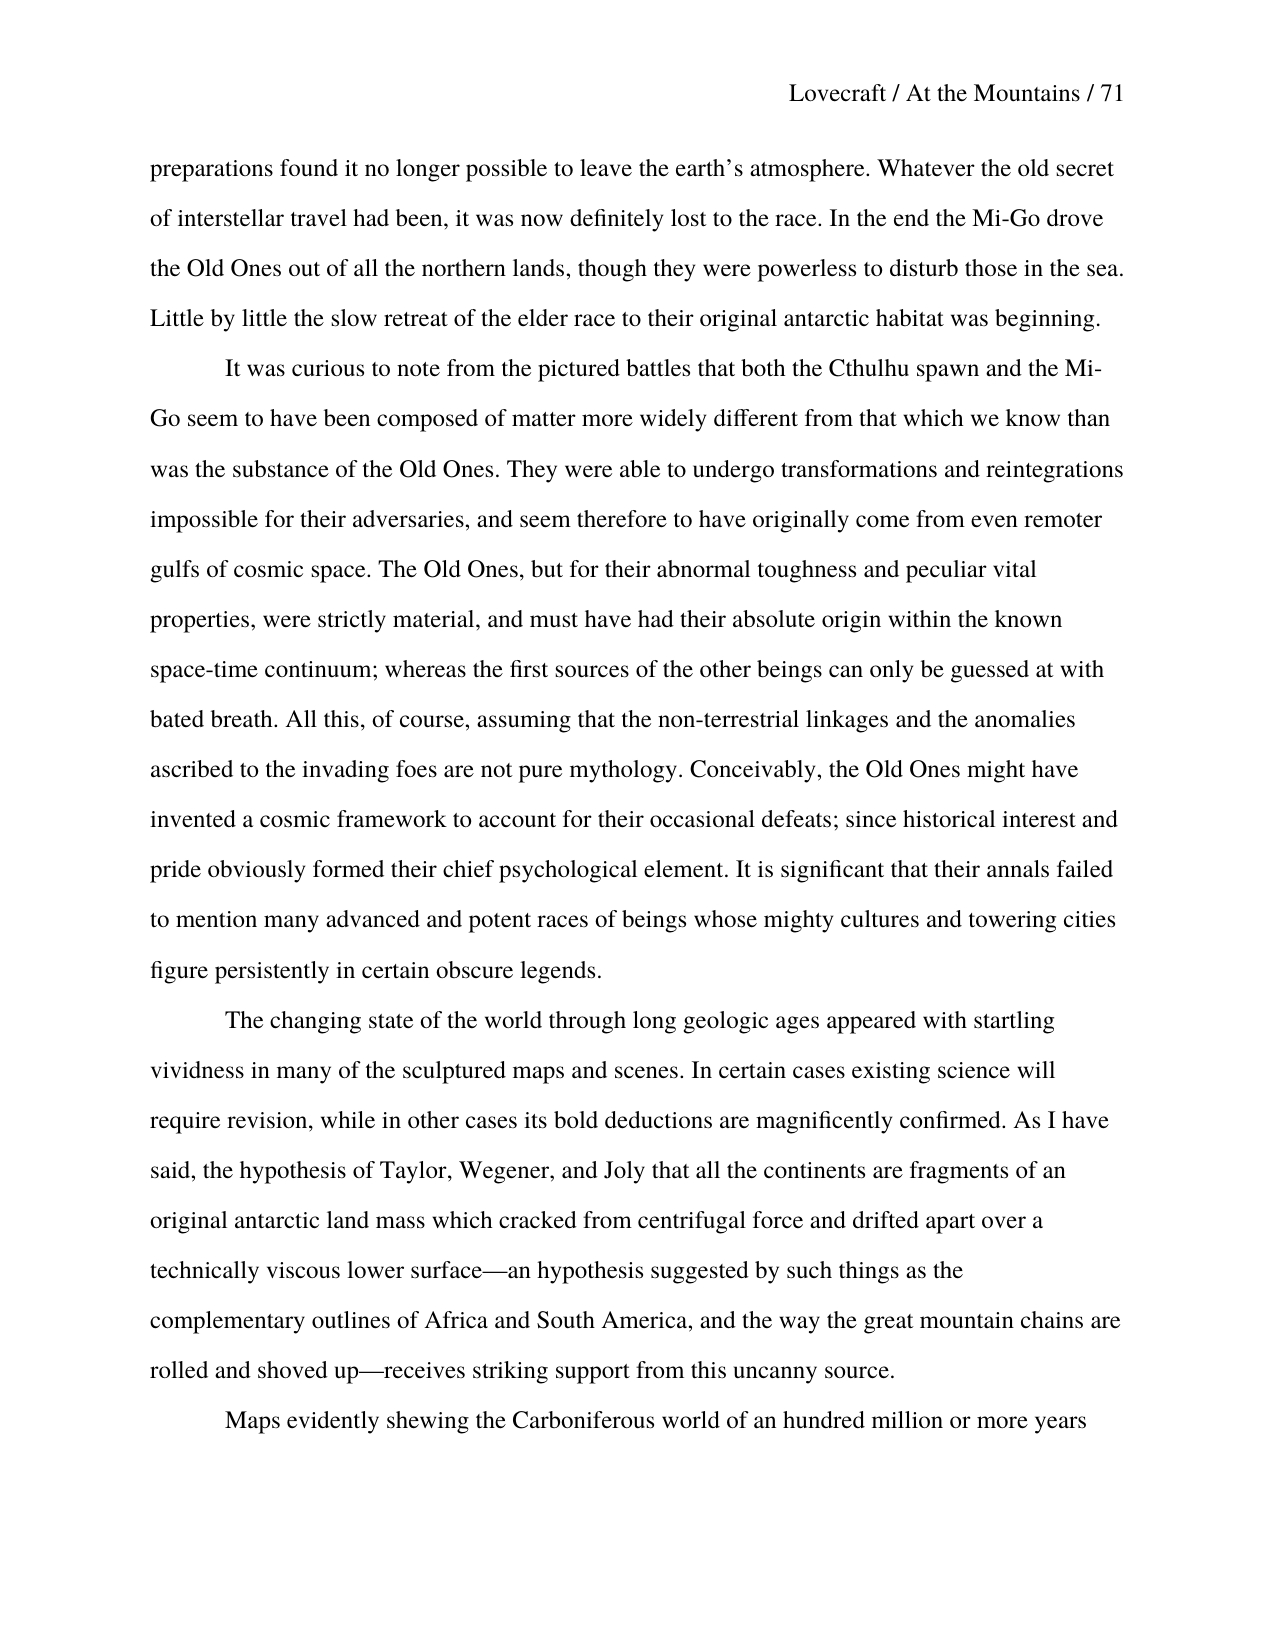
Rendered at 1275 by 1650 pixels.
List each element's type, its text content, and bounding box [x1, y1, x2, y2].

text Maps evidently shewing the Carboniferous world of an hundred million or more years [150, 1403, 1125, 1436]
text The changing state of the world through long geologic ages appeared with startling vividness in many of the sculptured maps and scenes. In certain cases existing science will require revision, while in other cases its bold deductions are magnificently confirmed. As I have said, the hypothesis of Taylor, Wegener, and Joly that all the continents are fragments of an original antarctic land mass which cracked from centrifugal force and drifted apart over a technically viscous lower surface—an hypothesis suggested by such things as the complementary outlines of Africa and South America, and the way the great mountain chains are rolled and shoved up—receives striking support from this uncanny source. [150, 1002, 1125, 1386]
text preparations found it no longer possible to leave the earth’s atmosphere. Whatever the old secret of interstellar travel had been, it was now definitely lost to the race. In the end the Mi-Go drove the Old Ones out of all the northern lands, though they were powerless to disturb those in the sea. Little by little the slow retreat of the elder race to their original antarctic habitat was beginning. [150, 150, 1125, 334]
text It was curious to note from the pictured battles that both the Cthulhu spawn and the Mi-Go seem to have been composed of matter more widely different from that which we know than was the substance of the Old Ones. They were able to undergo transformations and reintegrations impossible for their adversaries, and seem therefore to have originally come from even remoter gulfs of cosmic space. The Old Ones, but for their abnormal toughness and peculiar vital properties, were strictly material, and must have had their absolute origin within the known space-time continuum; whereas the first sources of the other beings can only be guessed at with bated breath. All this, of course, assuming that the non-terrestrial linkages and the anomalies ascribed to the invading foes are not pure mythology. Conceivably, the Old Ones might have invented a cosmic framework to account for their occasional defeats; since historical interest and pride obviously formed their chief psychological element. It is significant that their annals failed to mention many advanced and potent races of beings whose mighty cultures and towering cities figure persistently in certain obscure legends. [150, 350, 1125, 985]
